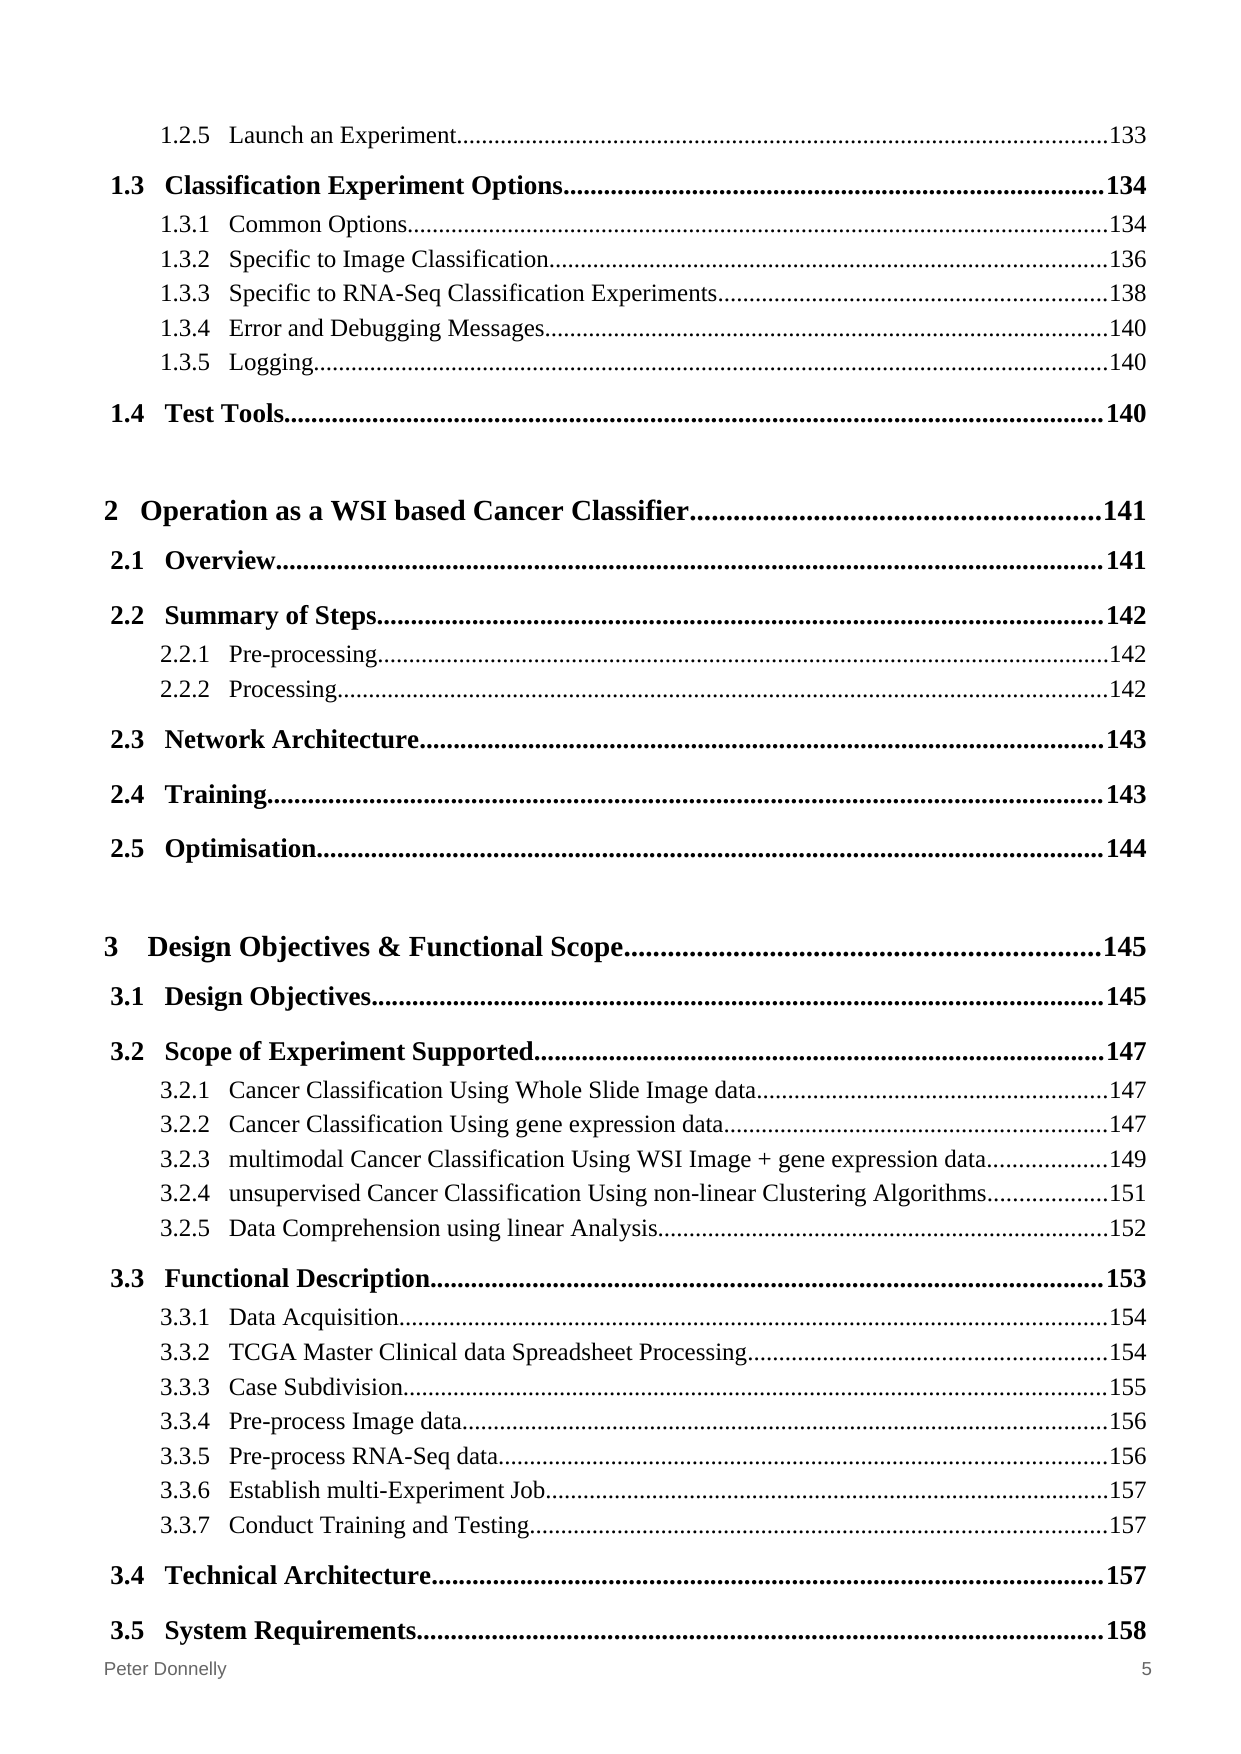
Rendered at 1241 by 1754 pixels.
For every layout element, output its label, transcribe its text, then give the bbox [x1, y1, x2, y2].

text 2.2.1 Pre-processing 142 [154, 639, 1146, 668]
text 3.4 Technical Architecture 157 [103, 1559, 1146, 1591]
text 3.3 Functional Description 153 [103, 1262, 1146, 1294]
text 1.3.3 Specific to RNA-Seq Classification Experiments 138 [154, 278, 1146, 307]
text 3.3.5 Pre-process RNA-Seq data 156 [154, 1441, 1146, 1469]
text 3.3.3 Case Subdivision 155 [154, 1372, 1146, 1400]
text 3.2.2 Cancer Classification Using gene expression data 147 [154, 1109, 1146, 1138]
text 3 Design Objectives & Functional Scope 145 [103, 929, 1146, 962]
text 3.5 System Requirements 158 [103, 1614, 1146, 1645]
text 2.5 Optimisation 144 [103, 833, 1146, 864]
text 3.2 Scope of Experiment Supported 147 [103, 1035, 1146, 1066]
text 1.3.2 Specific to Image Classification 136 [154, 244, 1146, 272]
text 2.4 Training 143 [103, 778, 1146, 809]
text 1.3 Classification Experiment Options 134 [103, 169, 1146, 200]
text 3.1 Design Objectives 145 [103, 980, 1146, 1011]
text 1.4 Test Tools 140 [103, 397, 1146, 428]
text 3.3.6 Establish multi-Experiment Job 157 [154, 1475, 1146, 1504]
text 1.2.5 Launch an Experiment 133 [154, 120, 1146, 148]
text 3.2.3 multimodal Cancer Classification Using WSI Image + gene expression data 149 [154, 1144, 1146, 1173]
text 2 Operation as a WSI based Cancer Classifier 141 [103, 493, 1146, 527]
text 1.3.4 Error and Debugging Messages 140 [154, 313, 1146, 342]
text 2.3 Network Architecture 143 [103, 723, 1146, 754]
text 2.2.2 Processing 142 [154, 674, 1146, 702]
text 3.3.1 Data Acquisition 154 [154, 1302, 1146, 1331]
text 3.3.4 Pre-process Image data 156 [154, 1406, 1146, 1435]
text 3.3.7 Conduct Training and Testing 157 [154, 1510, 1146, 1539]
text 2.1 Overview 141 [103, 544, 1146, 575]
text 3.2.1 Cancer Classification Using Whole Slide Image data 147 [154, 1075, 1146, 1103]
text 3.2.4 unsupervised Cancer Classification Using non-linear Clustering Algorithms 151 [154, 1178, 1146, 1207]
text 3.2.5 Data Comprehension using linear Analysis 152 [154, 1213, 1146, 1242]
text 1.3.5 Logging 140 [154, 347, 1146, 376]
text 1.3.1 Common Options 134 [154, 209, 1146, 238]
text 2.2 Summary of Steps 142 [103, 599, 1146, 630]
text 3.3.2 TCGA Master Clinical data Spreadsheet Processing 154 [154, 1337, 1146, 1366]
